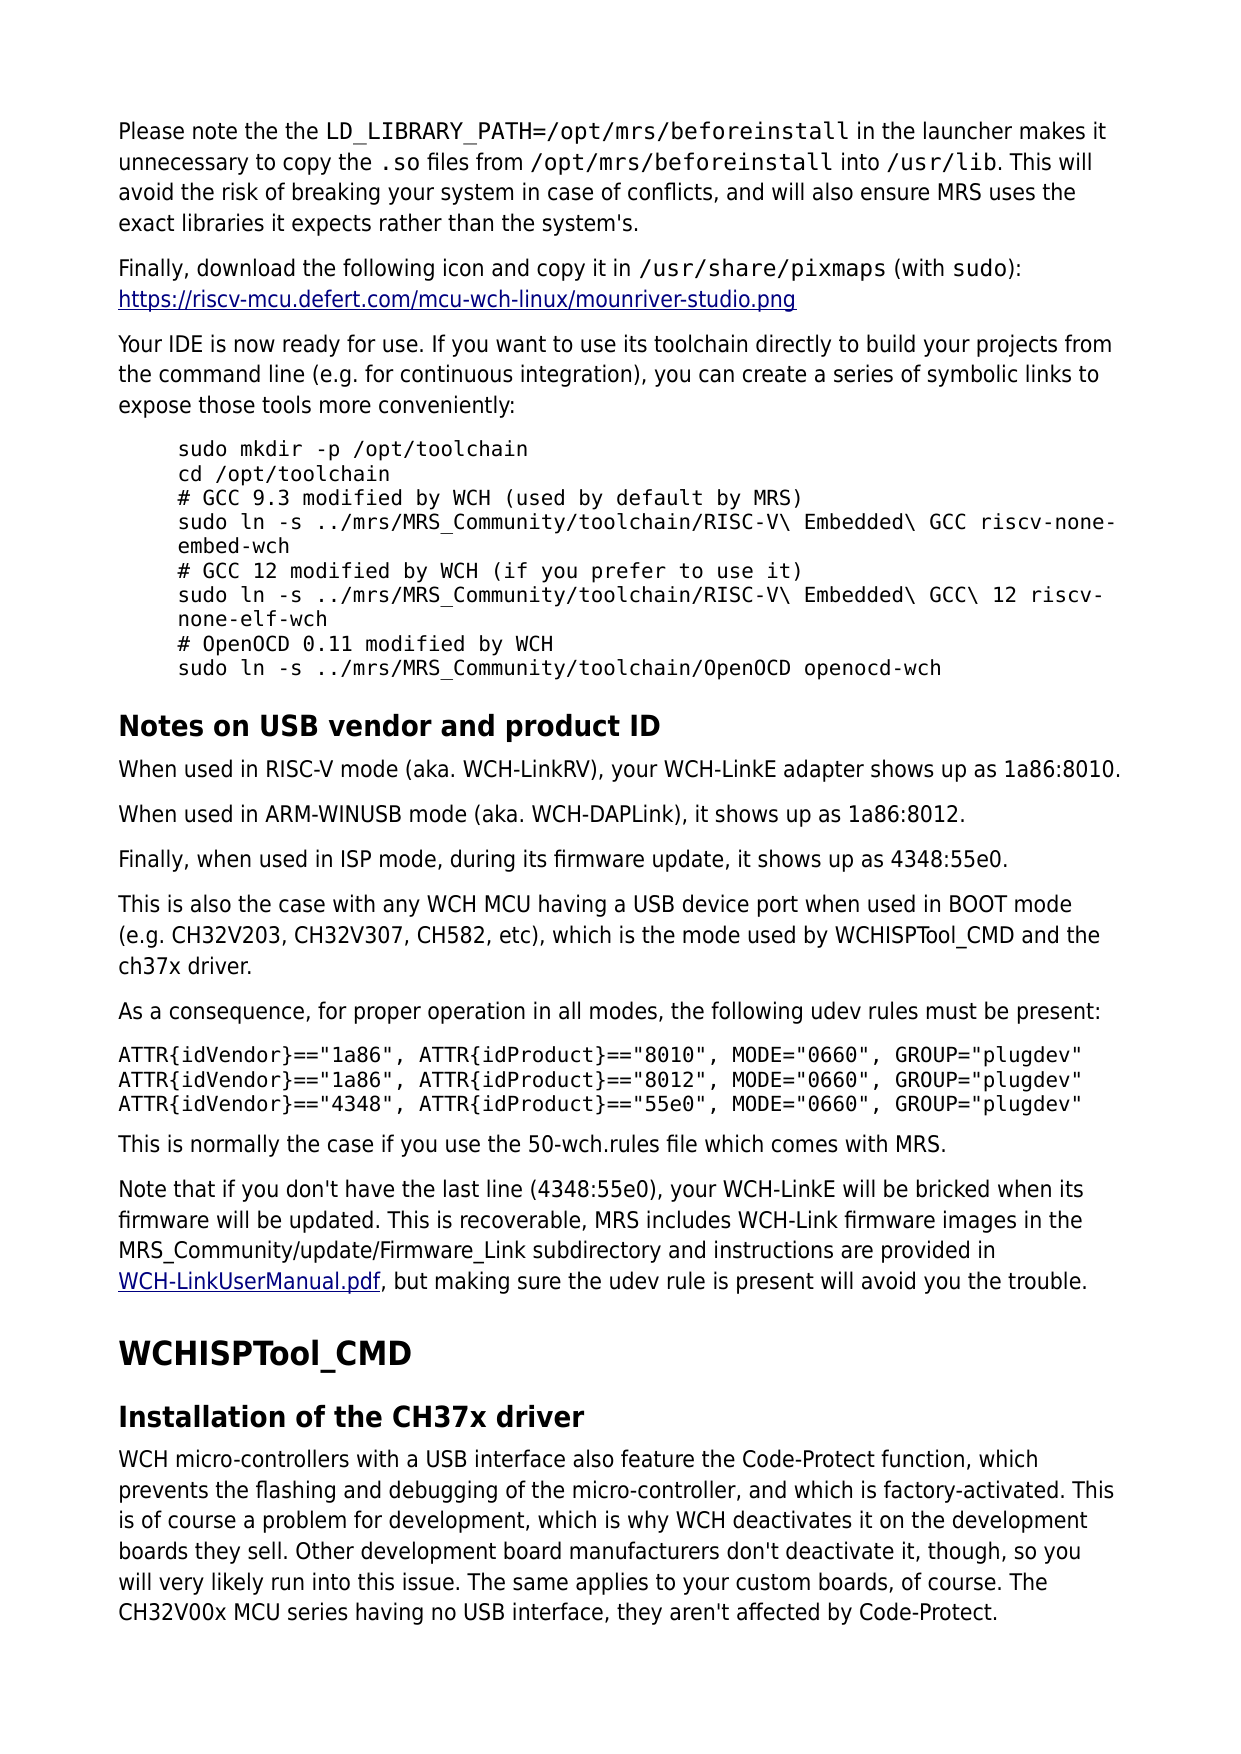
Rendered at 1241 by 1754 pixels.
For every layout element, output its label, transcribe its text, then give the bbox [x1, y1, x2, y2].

text ATTR{idVendor}=="4348", ATTR{idProduct}=="55e0", MODE="0660", GROUP="plugdev" [118, 1092, 1122, 1116]
subtitle Installation of the CH37x driver [118, 1400, 1122, 1434]
text Please note the the LD_LIBRARY_PATH=/opt/mrs/beforeinstall in the launcher makes it unnecessary to copy the .so files from /opt/mrs/beforeinstall into /usr/lib. This will avoid the risk of breaking your system in case of conflicts, and will also ensure MRS uses the exact libraries it expects rather than the system's. [118, 118, 1122, 237]
subtitle WCHISPTool_CMD [118, 1334, 1122, 1373]
text Finally, when used in ISP mode, during its firmware update, it shows up as 4348:55e0. [118, 846, 1122, 873]
text ATTR{idVendor}=="1a86", ATTR{idProduct}=="8012", MODE="0660", GROUP="plugdev" [118, 1068, 1122, 1092]
text This is normally the case if you use the 50-wch.rules file which comes with MRS. [118, 1131, 1122, 1158]
text WCH micro-controllers with a USB interface also feature the Code-Protect function, which prevents the flashing and debugging of the micro-controller, and which is factory-activated. This is of course a problem for development, which is why WCH deactivates it on the development boards they sell. Other development board manufacturers don't deactivate it, though, so you will very likely run into this issue. The same applies to your custom boards, of course. The CH32V00x MCU series having no USB interface, they aren't affected by Code-Protect. [118, 1446, 1122, 1626]
text When used in ARM-WINUSB mode (aka. WCH-DAPLink), it shows up as 1a86:8012. [118, 801, 1122, 828]
text Note that if you don't have the last line (4348:55e0), your WCH-LinkE will be bricked when its firmware will be updated. This is recoverable, MRS includes WCH-Link firmware images in the MRS_Community/update/Firmware_Link subdirectory and instructions are provided in WCH‑LinkUserManual.pdf, but making sure the udev rule is present will avoid you the trouble. [118, 1176, 1122, 1295]
text # GCC 12 modified by WCH (if you prefer to use it) [177, 559, 1122, 583]
text sudo mkdir -p /opt/toolchain [177, 437, 1122, 462]
text sudo ln -s ../mrs/MRS_Community/toolchain/OpenOCD openocd-wch [177, 656, 1122, 680]
text cd /opt/toolchain [177, 462, 1122, 486]
text When used in RISC-V mode (aka. WCH-LinkRV), your WCH-LinkE adapter shows up as 1a86:8010. [118, 756, 1122, 783]
text sudo ln -s ../mrs/MRS_Community/toolchain/RISC-V\ Embedded\ GCC riscv-none-embed-wch [177, 510, 1122, 559]
text ATTR{idVendor}=="1a86", ATTR{idProduct}=="8010", MODE="0660", GROUP="plugdev" [118, 1043, 1122, 1068]
text sudo ln -s ../mrs/MRS_Community/toolchain/RISC-V\ Embedded\ GCC\ 12 riscv-none-elf-wch [177, 583, 1122, 632]
text # OpenOCD 0.11 modified by WCH [177, 632, 1122, 656]
subtitle Notes on USB vendor and product ID [118, 709, 1122, 743]
text Finally, download the following icon and copy it in /usr/share/pixmaps (with sudo): https://riscv-mcu.defert.com/mcu-wch-linux/mounriver-studio.png [118, 255, 1122, 312]
text # GCC 9.3 modified by WCH (used by default by MRS) [177, 486, 1122, 510]
text As a consequence, for proper operation in all modes, the following udev rules must be present: [118, 998, 1122, 1025]
text Your IDE is now ready for use. If you want to use its toolchain directly to build your projects from the command line (e.g. for continuous integration), you can create a series of symbolic links to expose those tools more conveniently: [118, 331, 1122, 419]
text This is also the case with any WCH MCU having a USB device port when used in BOOT mode (e.g. CH32V203, CH32V307, CH582, etc), which is the mode used by WCHISPTool_CMD and the ch37x driver. [118, 892, 1122, 979]
